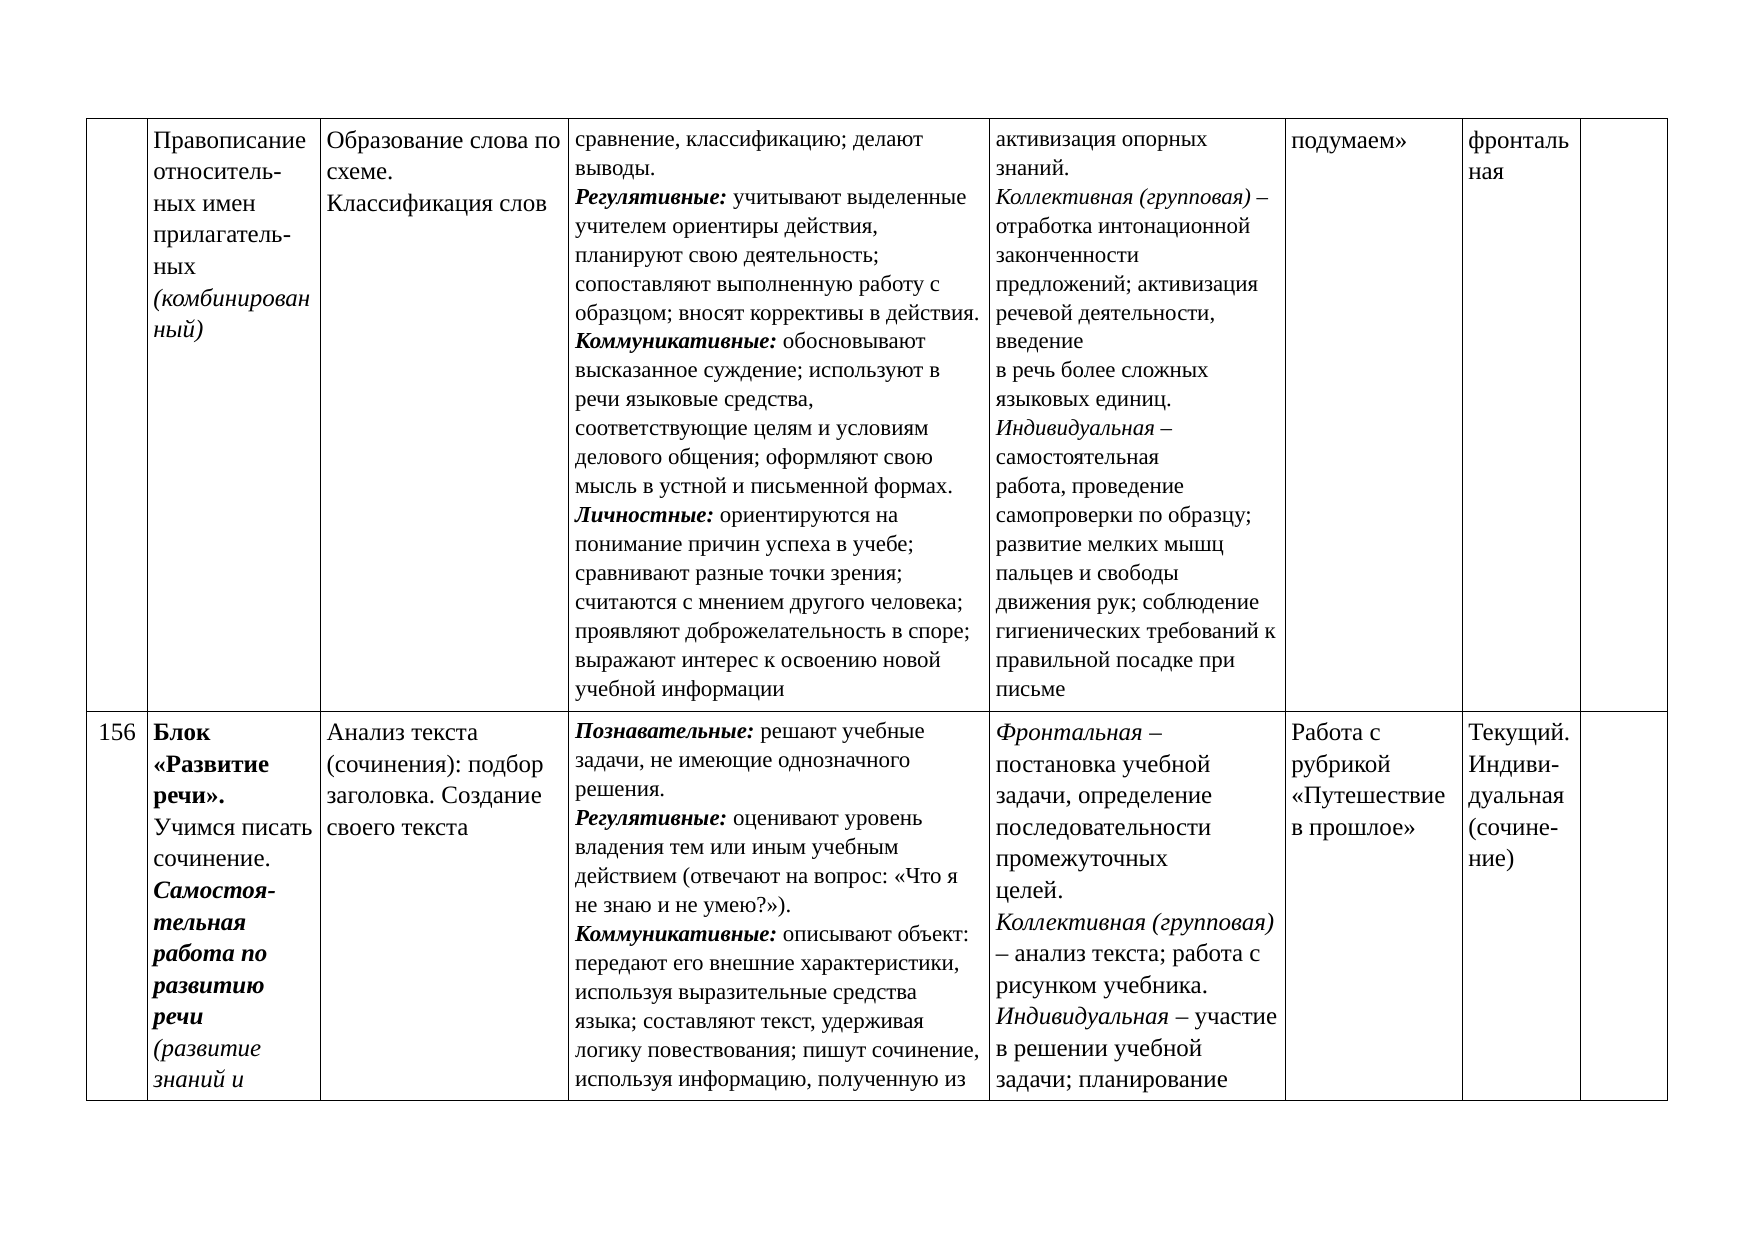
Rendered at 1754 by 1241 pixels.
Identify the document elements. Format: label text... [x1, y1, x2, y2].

table_cell [87, 119, 147, 711]
table_cell Текущий. Индиви-дуальная (сочине-ние) [1463, 712, 1580, 1099]
table_cell Фронтальная – постановка учебной задачи, определение последовательности промежуточных целей. Коллективная (групповая) – анализ текста; работа с рисунком учебника. Индивидуальная – участие в решении учебной задачи; планирование [990, 712, 1285, 1099]
table_cell [1581, 712, 1667, 1099]
table_cell активизация опорных знаний. Коллективная (групповая) – отработка интонационной законченности предложений; активизация речевой деятельности, введение в речь более сложных языковых единиц. Индивидуальная – самостоятельная работа, проведение самопроверки по образцу; развитие мелких мышц пальцев и свободы движения рук; соблюдение гигиенических требований к правильной посадке при письме [990, 119, 1285, 711]
table_cell Познавательные: решают учебные задачи, не имеющие однозначного решения. Регулятивные: оценивают уровень владения тем или иным учебным действием (отвечают на вопрос: «Что я не знаю и не умею?»). Коммуникативные: описывают объект: передают его внешние характеристики, используя выразительные средства языка; составляют текст, удерживая логику повествования; пишут сочинение, используя информацию, полученную из [569, 712, 989, 1099]
table_cell подумаем» [1286, 119, 1462, 711]
table_cell Образование слова по схеме. Классификация слов [321, 119, 568, 711]
table_cell Блок «Развитие речи». Учимся писать сочинение. Самостоя-тельная работа по развитию речи (развитие знаний и [148, 712, 320, 1099]
table_cell фронтальная [1463, 119, 1580, 711]
table_cell Анализ текста (сочинения): подбор заголовка. Создание своего текста [321, 712, 568, 1099]
table_cell Правописание относитель-ных имен прилагатель-ных (комбинированный) [148, 119, 320, 711]
table_cell сравнение, классификацию; делают выводы. Регулятивные: учитывают выделенные учителем ориентиры действия, планируют свою деятельность; сопоставляют выполненную работу с образцом; вносят коррективы в действия. Коммуникативные: обосновывают высказанное суждение; используют в речи языковые средства, соответствующие целям и условиям делового общения; оформляют свою мысль в устной и письменной формах. Личностные: ориентируются на понимание причин успеха в учебе; сравнивают разные точки зрения; считаются с мнением другого человека; проявляют доброжелательность в споре; выражают интерес к освоению новой учебной информации [569, 119, 989, 711]
table_cell 156 [87, 712, 147, 1099]
table_cell Работа с рубрикой «Путешествие в прошлое» [1286, 712, 1462, 1099]
table_cell [1581, 119, 1667, 711]
